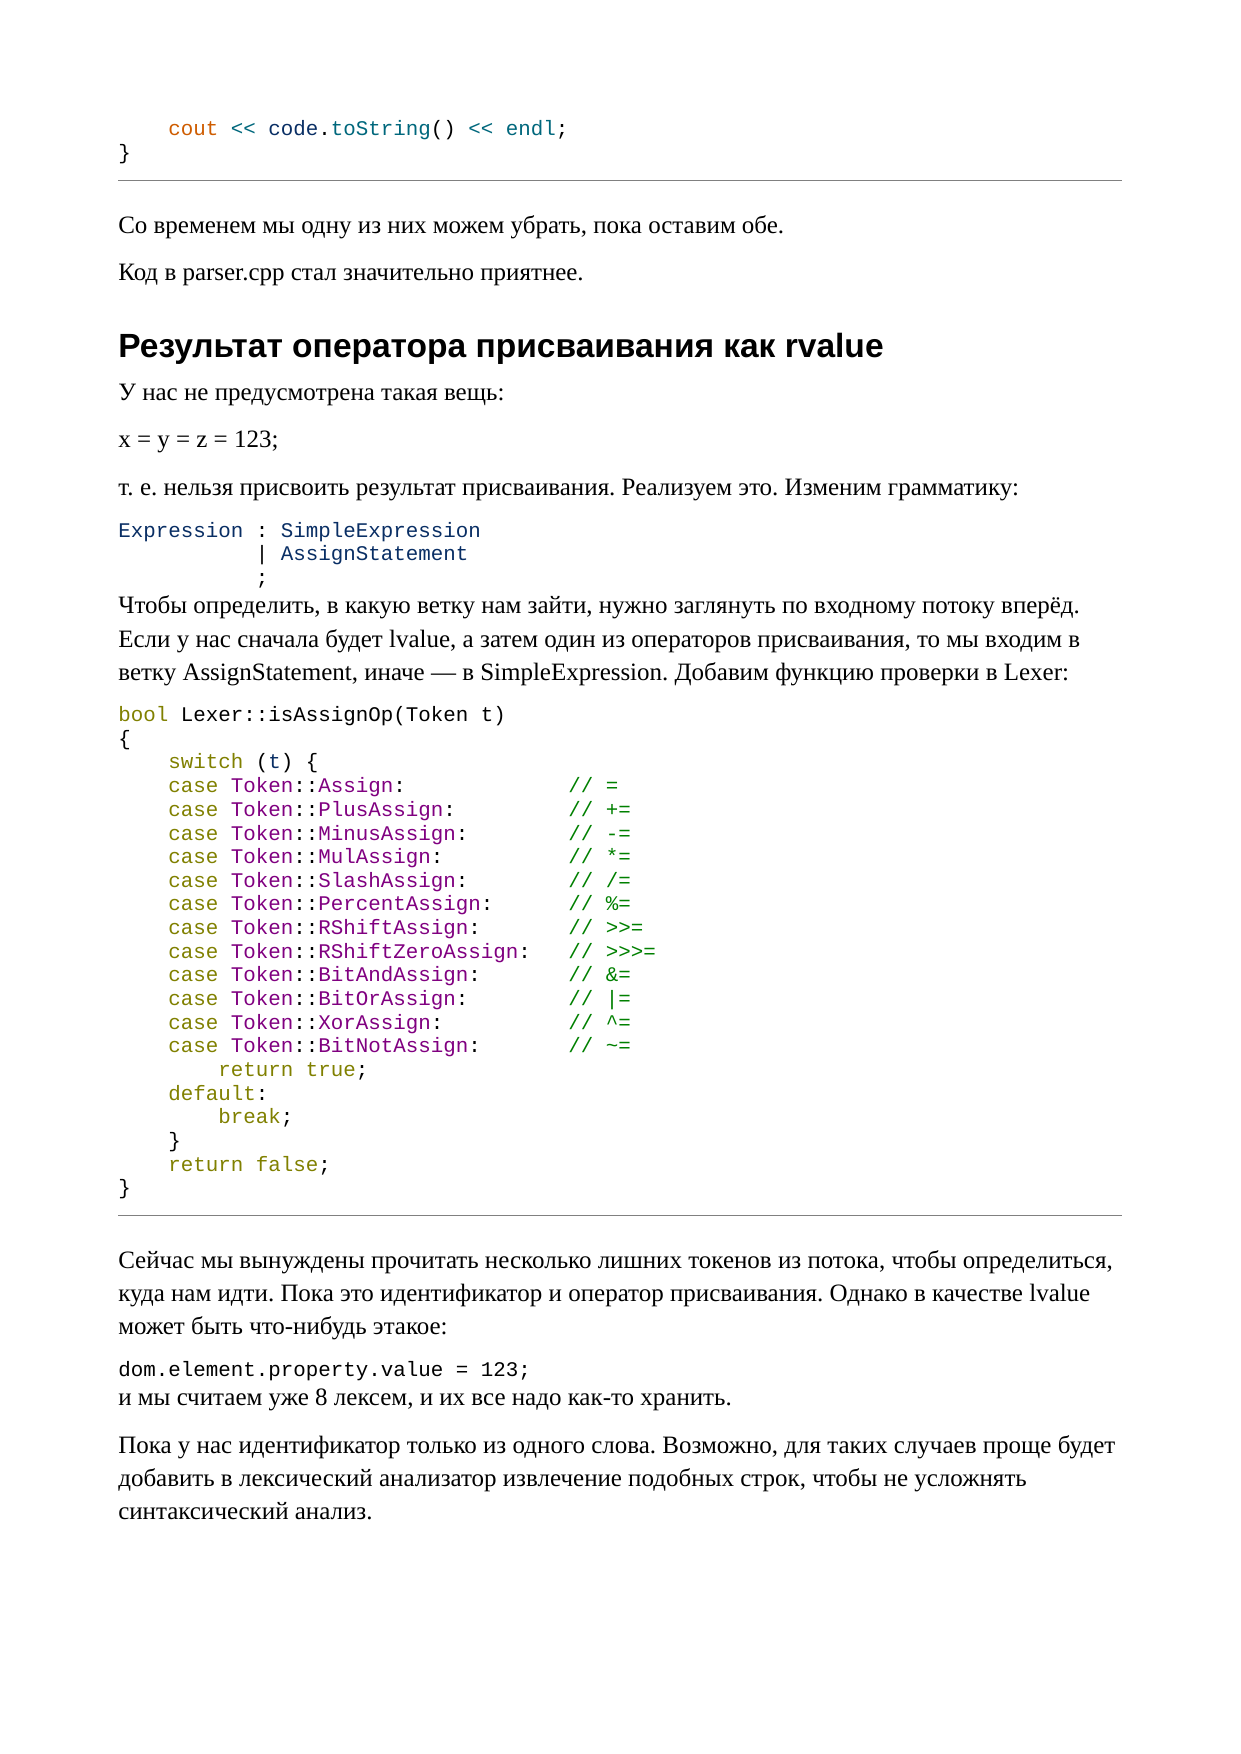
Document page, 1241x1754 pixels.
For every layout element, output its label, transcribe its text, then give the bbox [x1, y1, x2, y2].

text case Token::BitAndAssign: // &= [118, 964, 1122, 988]
text x = y = z = 123; [118, 424, 1122, 453]
text default: [118, 1083, 1122, 1106]
text return true; [118, 1059, 1122, 1083]
text cout << code.toString() << endl; [118, 118, 1122, 142]
text У нас не предусмотрена такая вещь: [118, 377, 1122, 406]
text case Token::XorAssign: // ^= [118, 1012, 1122, 1035]
text Со временем мы одну из них можем убрать, пока оставим обе. [118, 210, 1122, 238]
text и мы считаем уже 8 лексем, и их все надо как-то хранить. [118, 1382, 1122, 1411]
text case Token::SlashAssign: // /= [118, 870, 1122, 893]
text | AssignStatement [118, 543, 1122, 567]
text case Token::RShiftZeroAssign: // >>>= [118, 941, 1122, 964]
text case Token::MulAssign: // *= [118, 846, 1122, 870]
text return false; [118, 1153, 1122, 1177]
text break; [118, 1106, 1122, 1130]
text case Token::PercentAssign: // %= [118, 893, 1122, 917]
text Код в parser.cpp стал значительно приятнее. [118, 257, 1122, 286]
text dom.element.property.value = 123; [118, 1359, 1122, 1382]
text case Token::MinusAssign: // -= [118, 822, 1122, 846]
text } [118, 142, 1122, 165]
text Сейчас мы вынуждены прочитать несколько лишних токенов из потока, чтобы определиться, куда нам идти. Пока это идентификатор и оператор присваивания. Однако в качестве lvalue может быть что-нибудь этакое: [118, 1245, 1122, 1340]
text switch (t) { [118, 752, 1122, 775]
text Пока у нас идентификатор только из одного слова. Возможно, для таких случаев проще будет добавить в лексический анализатор извлечение подобных строк, чтобы не усложнять синтаксический анализ. [118, 1430, 1122, 1525]
text Expression : SimpleExpression [118, 520, 1122, 543]
text case Token::RShiftAssign: // >>= [118, 917, 1122, 941]
text Чтобы определить, в какую ветку нам зайти, нужно заглянуть по входному потоку вперёд. Если у нас сначала будет lvalue, а затем один из операторов присваивания, то мы входим в ветку AssignStatement, иначе — в SimpleExpression. Добавим функцию проверки в Lexer: [118, 591, 1122, 685]
text bool Lexer::isAssignOp(Token t) [118, 704, 1122, 728]
text case Token::BitOrAssign: // |= [118, 988, 1122, 1012]
text case Token::PlusAssign: // += [118, 799, 1122, 822]
text case Token::BitNotAssign: // ~= [118, 1035, 1122, 1059]
text ; [118, 567, 1122, 591]
text } [118, 1130, 1122, 1153]
text } [118, 1177, 1122, 1201]
subtitle Результат оператора присваивания как rvalue [118, 326, 1122, 364]
text { [118, 728, 1122, 752]
text т. е. нельзя присвоить результат присваивания. Реализуем это. Изменим грамматику: [118, 472, 1122, 501]
text case Token::Assign: // = [118, 775, 1122, 799]
